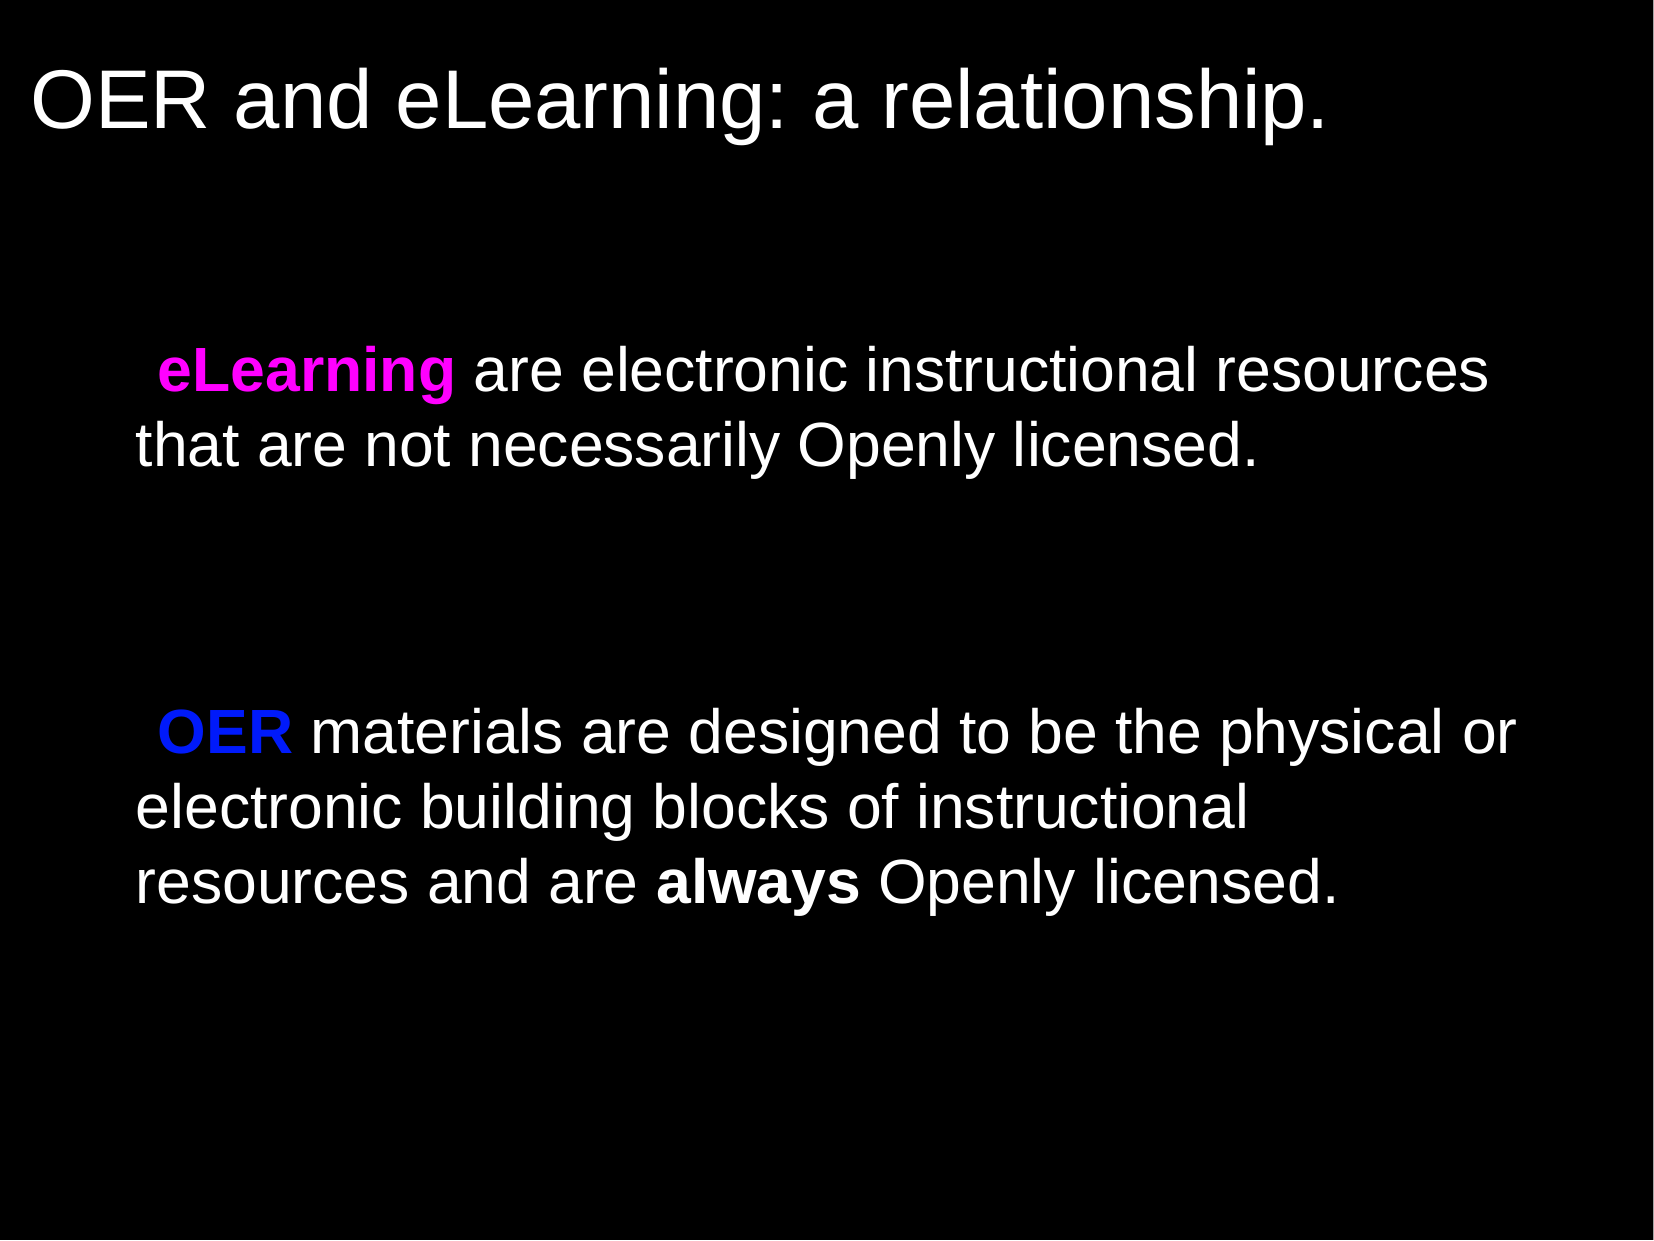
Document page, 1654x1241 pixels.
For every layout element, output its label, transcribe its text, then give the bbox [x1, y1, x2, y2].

text_box OER and eLearning: a relationship. [1, 46, 1339, 148]
text_box eLearning are electronic instructional resources that are not necessarily Openly licensed. OER materials are designed to be the physical or electronic building blocks of instructional resources and are always Openly licensed. [121, 321, 1552, 925]
